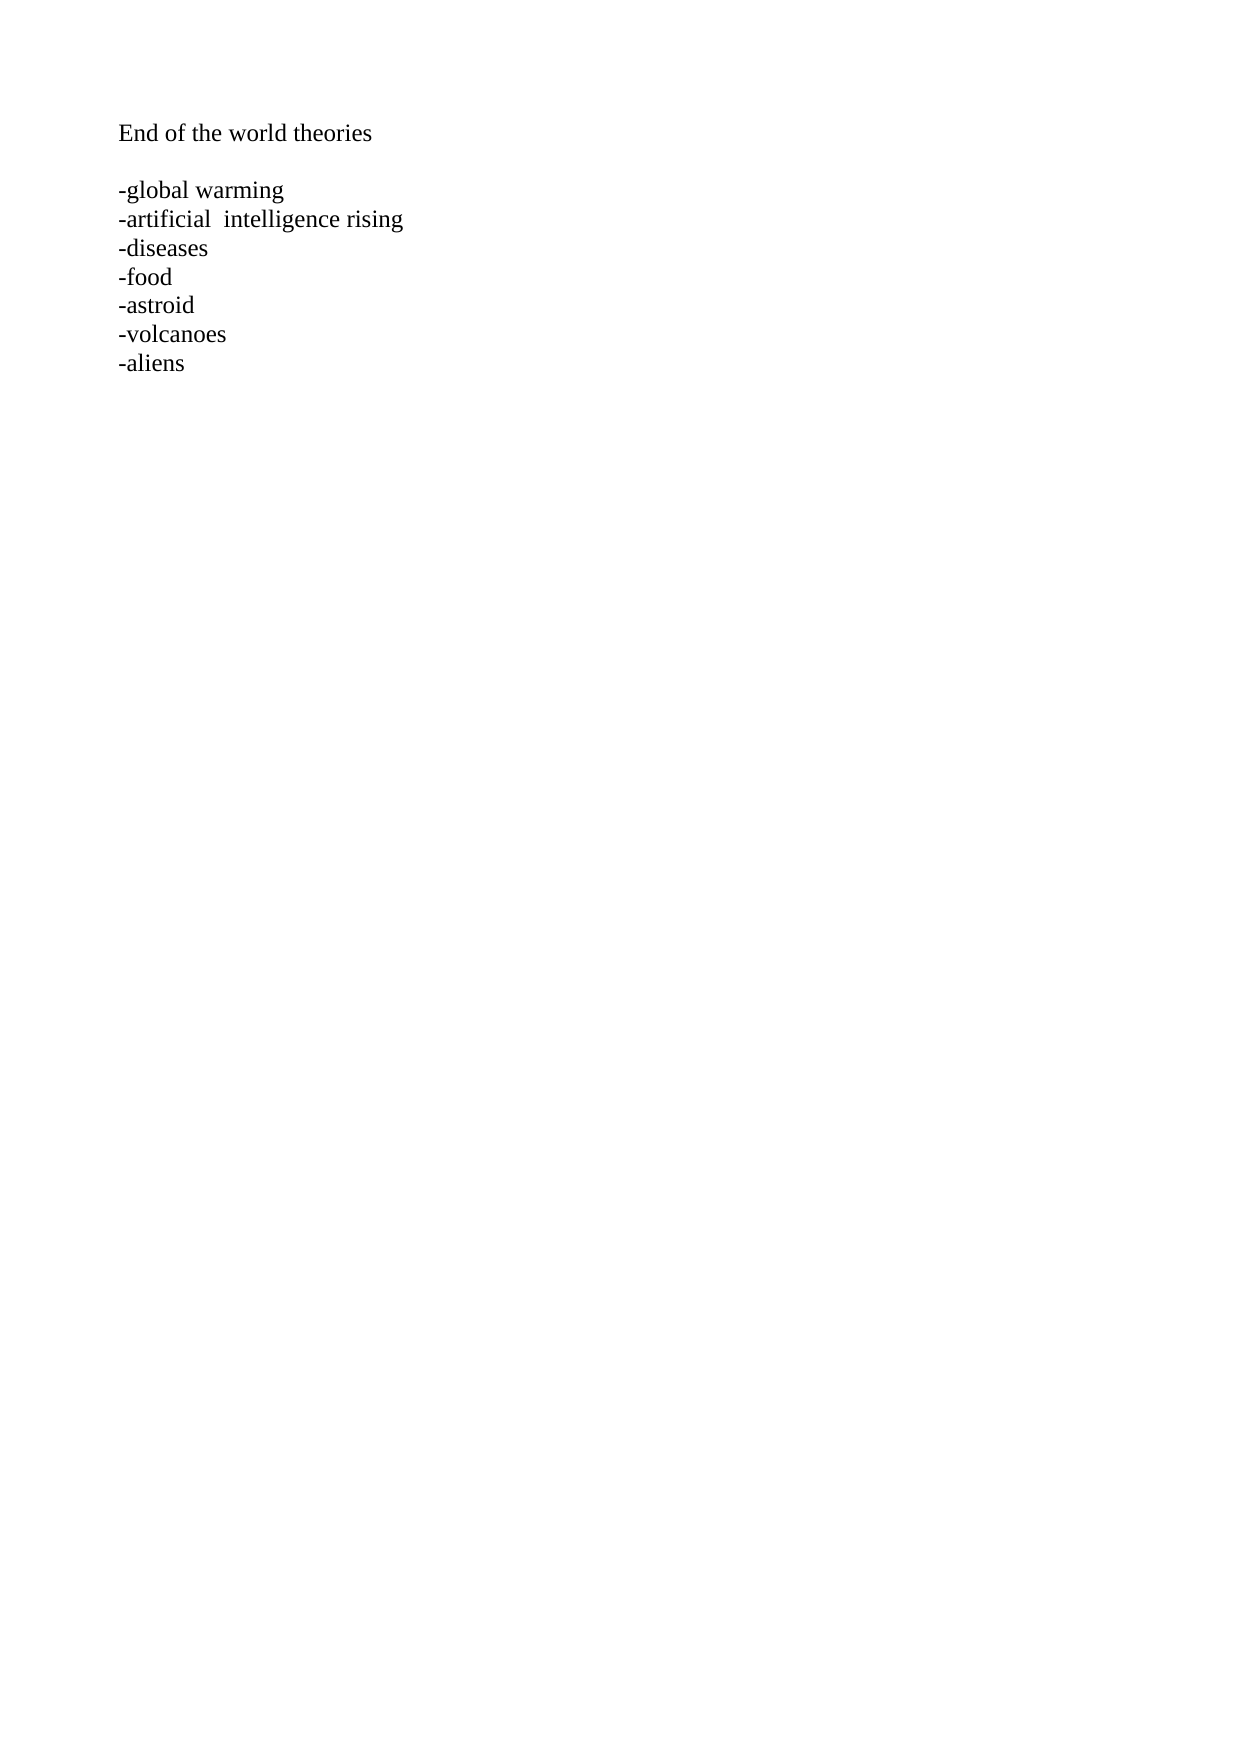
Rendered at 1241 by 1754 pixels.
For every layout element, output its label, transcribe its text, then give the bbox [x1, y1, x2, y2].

text -global warming [118, 176, 1122, 204]
text -volcanoes [118, 319, 1122, 348]
text -diseases [118, 233, 1122, 262]
text -astroid [118, 291, 1122, 319]
text -artificial intelligence rising [118, 204, 1122, 233]
text -aliens [118, 348, 1122, 377]
text -food [118, 262, 1122, 291]
text End of the world theories [118, 118, 1122, 147]
